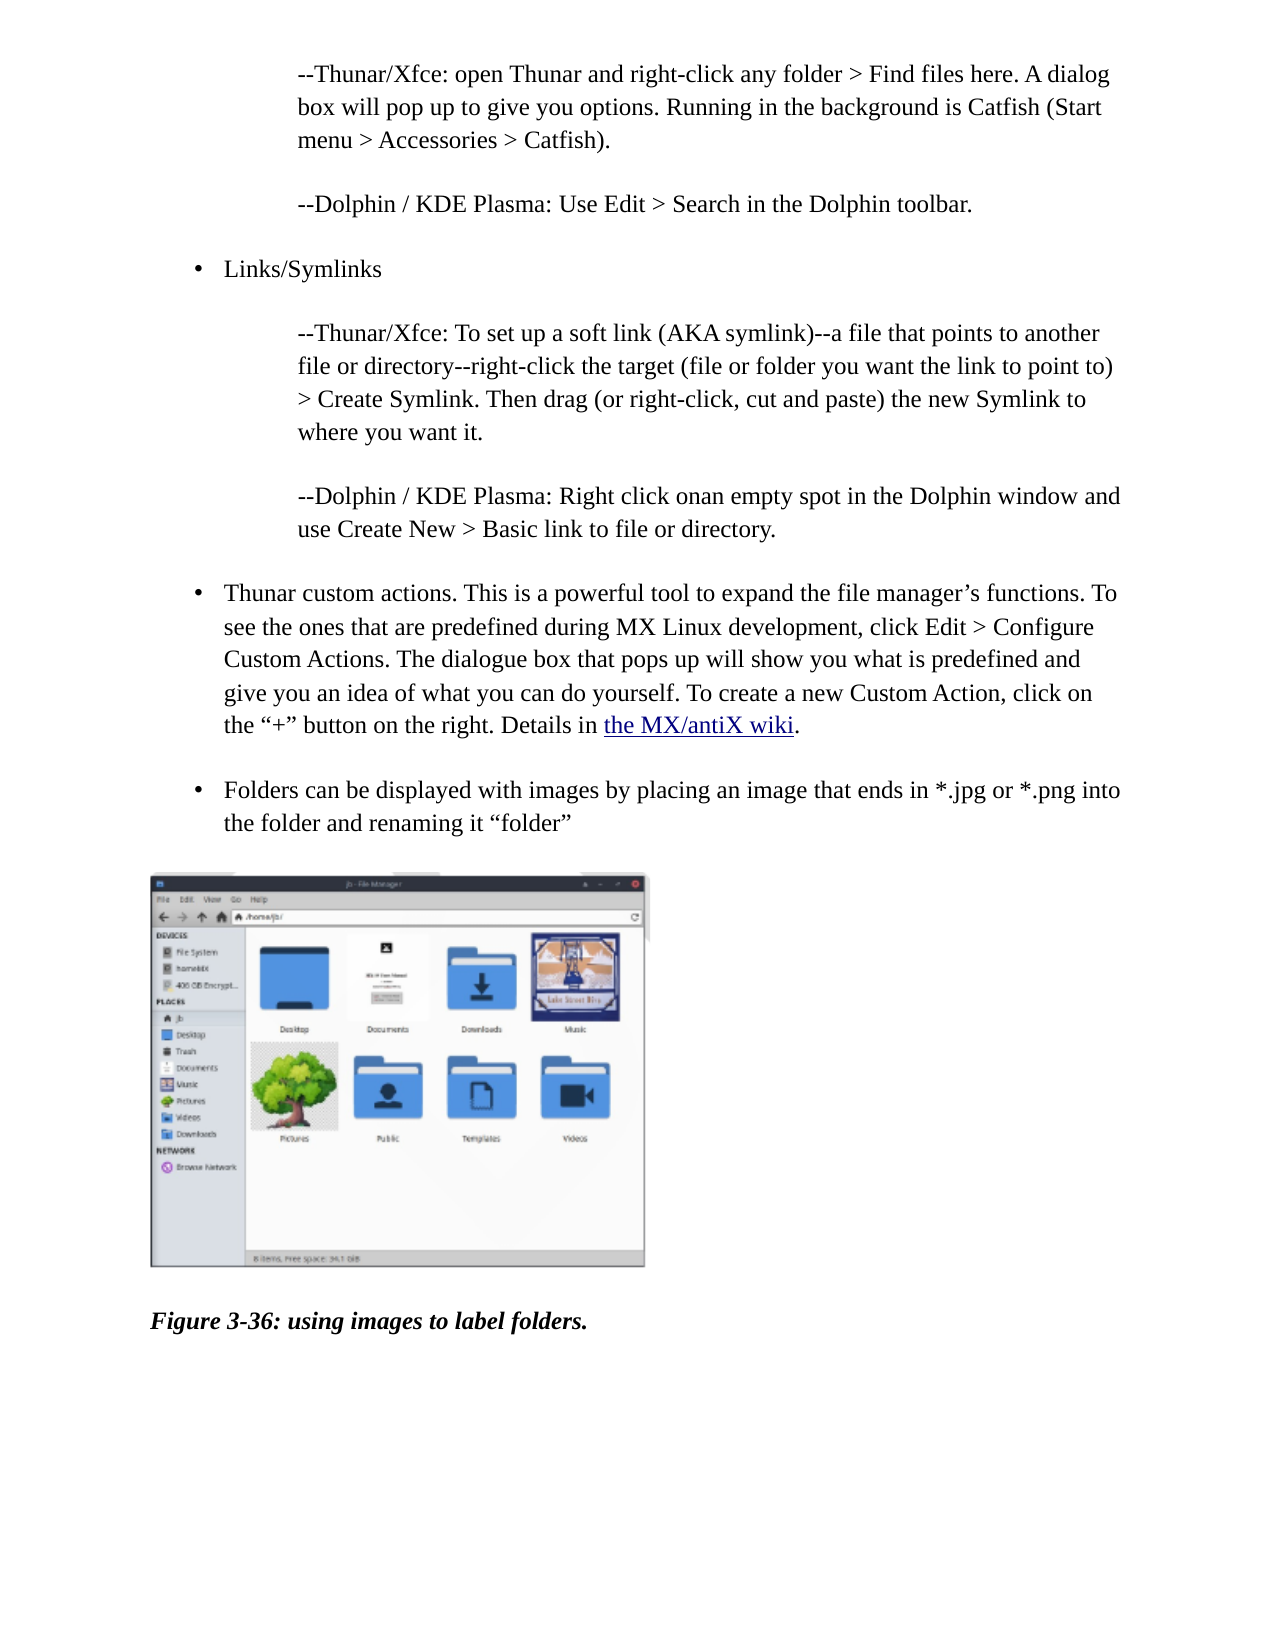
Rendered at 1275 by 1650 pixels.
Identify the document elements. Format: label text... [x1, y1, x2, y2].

list Thunar custom actions. This is a powerful tool to expand the file manager’s functions. To see the ones that are predefined during MX Linux development, click Edit > Configure Custom Actions. The dialogue box that pops up will show you what is predefined and give you an idea of what you can do yourself. To create a new Custom Action, click on the “+” button on the right. Details in the MX/antiX wiki. [194, 578, 1125, 739]
list --Thunar/Xfce: To set up a soft link (AKA symlink)--a file that points to another file or directory--right-click the target (file or folder you want the link to point to) > Create Symlink. Then drag (or right-click, cut and paste) the new Symlink to where you want it. [268, 318, 1125, 446]
picture [150, 872, 650, 1271]
list --Dolphin / KDE Plasma: Use Edit > Search in the Dolphin toolbar. [268, 189, 1125, 218]
list --Dolphin / KDE Plasma: Right click onan empty spot in the Dolphin window and use Create New > Basic link to file or directory. [268, 481, 1125, 543]
list Folders can be displayed with images by placing an image that ends in *.jpg or *.png into the folder and renaming it “folder” [194, 775, 1125, 837]
text Figure 3-36: using images to label folders. [150, 1306, 1125, 1335]
list Links/Symlinks [194, 254, 1125, 282]
list --Thunar/Xfce: open Thunar and right-click any folder > Find files here. A dialog box will pop up to give you options. Running in the background is Catfish (Start menu > Accessories > Catfish). [268, 59, 1125, 154]
